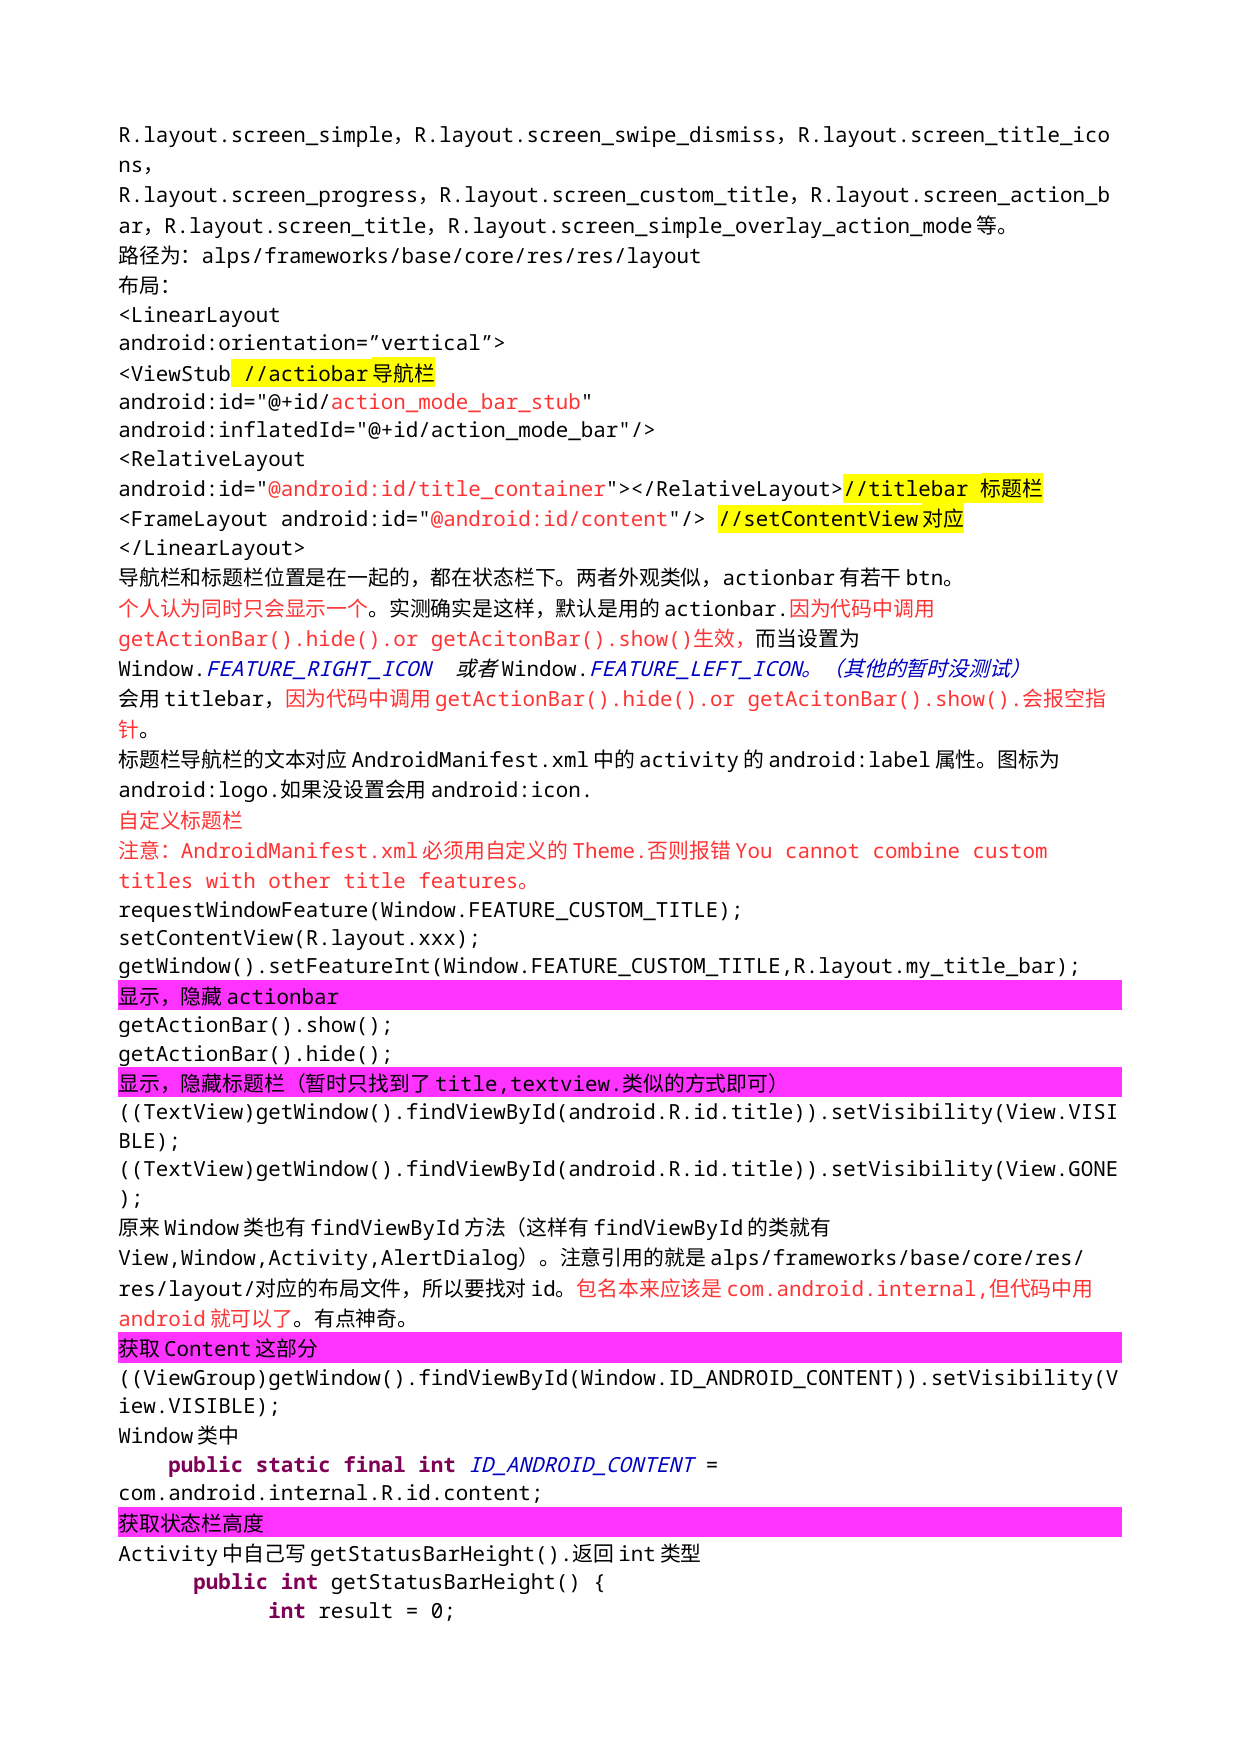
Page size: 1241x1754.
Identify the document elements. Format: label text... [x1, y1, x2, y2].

text </LinearLayout> [118, 533, 1122, 561]
text ((ViewGroup)getWindow().findViewById(Window.ID_ANDROID_CONTENT)).setVisibility(View.VISIBLE); [118, 1363, 1122, 1420]
text 路径为：alps/frameworks/base/core/res/res/layout [118, 239, 1122, 270]
text public int getStatusBarHeight() { [118, 1567, 1122, 1596]
text R.layout.screen_simple，R.layout.screen_swipe_dismiss，R.layout.screen_title_icons， [118, 118, 1122, 179]
text getWindow().setFeatureInt(Window.FEATURE_CUSTOM_TITLE,R.layout.my_title_bar); [118, 952, 1122, 980]
text setContentView(R.layout.xxx); [118, 923, 1122, 952]
text int result = 0; [118, 1596, 1122, 1624]
text <LinearLayout [118, 300, 1122, 328]
text 显示，隐藏标题栏（暂时只找到了title,textview.类似的方式即可） [118, 1067, 1122, 1097]
text 获取状态栏高度 [118, 1507, 1122, 1537]
text 获取Content这部分 [118, 1332, 1122, 1363]
text android:orientation=”vertical”> [118, 328, 1122, 357]
text android:inflatedId="@+id/action_mode_bar"/> [118, 416, 1122, 444]
text 个人认为同时只会显示一个。实测确实是这样，默认是用的actionbar.因为代码中调用getActionBar().hide().or getAcitonBar().show()生效，而当设置为Window.FEATURE_RIGHT_ICON 或者Window.FEATURE_LEFT_ICON。（其他的暂时没测试） [118, 592, 1122, 683]
text 布局： [118, 270, 1122, 300]
text <FrameLayout android:id="@android:id/content"/> //setContentView对应 [118, 503, 1122, 533]
text <ViewStub //actiobar导航栏 [118, 357, 1122, 387]
text 注意：AndroidManifest.xml必须用自定义的Theme.否则报错You cannot combine custom titles with other title features。 [118, 834, 1122, 895]
text getActionBar().show(); [118, 1010, 1122, 1039]
text 会用titlebar，因为代码中调用getActionBar().hide().or getAcitonBar().show().会报空指针。 [118, 683, 1122, 743]
text 自定义标题栏 [118, 804, 1122, 834]
text requestWindowFeature(Window.FEATURE_CUSTOM_TITLE); [118, 895, 1122, 923]
text ((TextView)getWindow().findViewById(android.R.id.title)).setVisibility(View.GONE); [118, 1154, 1122, 1211]
text ((TextView)getWindow().findViewById(android.R.id.title)).setVisibility(View.VISIBLE); [118, 1097, 1122, 1154]
text public static final int ID_ANDROID_CONTENT = com.android.internal.R.id.content; [118, 1450, 1122, 1507]
text 显示，隐藏actionbar [118, 980, 1122, 1010]
text getActionBar().hide(); [118, 1039, 1122, 1067]
text 原来Window类也有findViewById方法（这样有findViewById的类就有View,Window,Activity,AlertDialog）。注意引用的就是alps/frameworks/base/core/res/res/layout/对应的布局文件，所以要找对id。包名本来应该是com.android.internal,但代码中用android就可以了。有点神奇。 [118, 1211, 1122, 1332]
text Window类中 [118, 1420, 1122, 1450]
text <RelativeLayout android:id="@android:id/title_container"></RelativeLayout>//titlebar 标题栏 [118, 444, 1122, 503]
text android:id="@+id/action_mode_bar_stub" [118, 387, 1122, 416]
text 标题栏导航栏的文本对应AndroidManifest.xml中的activity的android:label属性。图标为android:logo.如果没设置会用android:icon. [118, 743, 1122, 804]
text R.layout.screen_progress，R.layout.screen_custom_title，R.layout.screen_action_bar，R.layout.screen_title，R.layout.screen_simple_overlay_action_mode等。 [118, 179, 1122, 239]
text Activity中自己写getStatusBarHeight().返回int类型 [118, 1537, 1122, 1567]
text 导航栏和标题栏位置是在一起的，都在状态栏下。两者外观类似，actionbar有若干btn。 [118, 561, 1122, 592]
